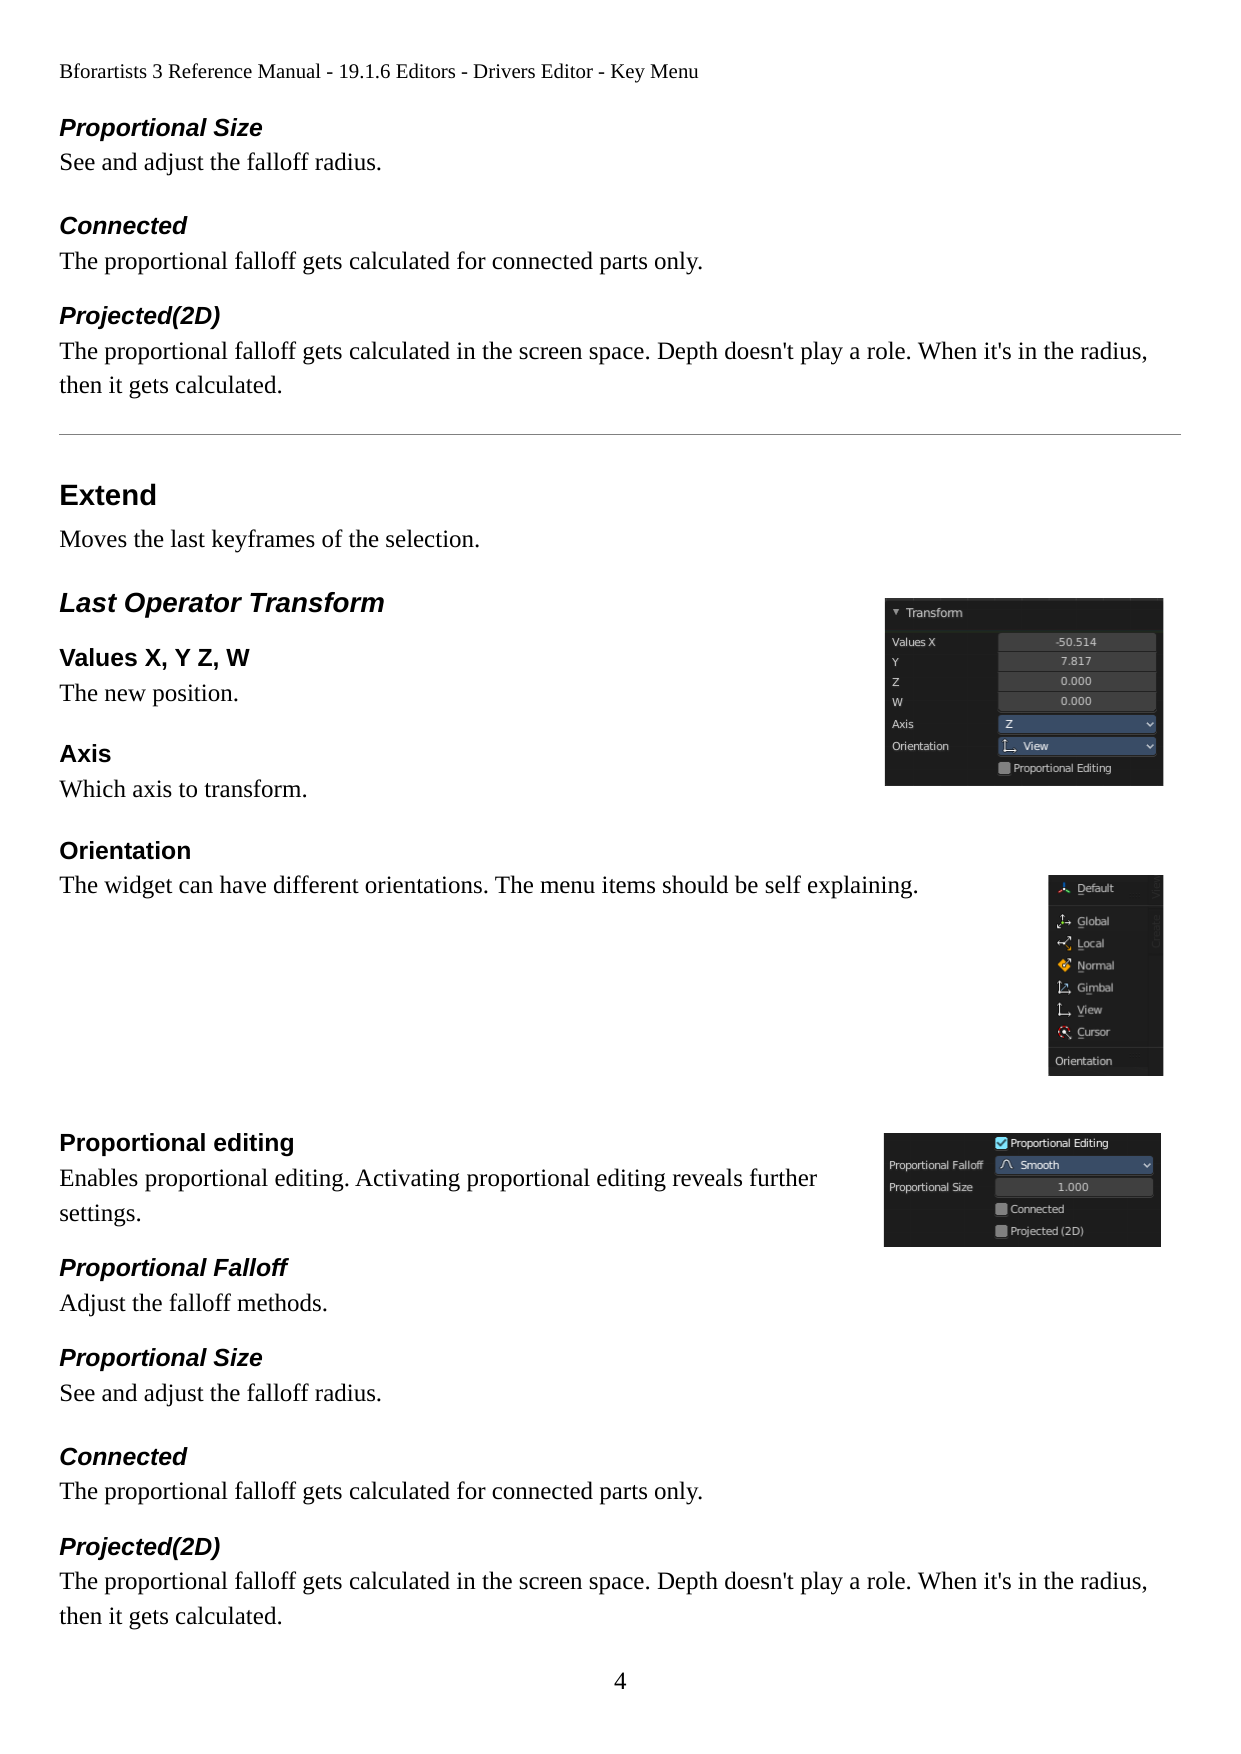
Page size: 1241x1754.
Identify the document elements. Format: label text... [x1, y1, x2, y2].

text The proportional falloff gets calculated for connected parts only. [59, 246, 1181, 275]
text See and adjust the falloff radius. [59, 147, 1181, 176]
text The widget can have different orientations. The menu items should be self explaining. [59, 871, 1181, 899]
subtitle Proportional editing [59, 1128, 1181, 1157]
subtitle Last Operator Transform [59, 586, 1181, 618]
text The new position. [59, 678, 884, 707]
text Moves the last keyframes of the selection. [59, 524, 1181, 553]
subtitle Projected(2D) [59, 301, 1181, 330]
subtitle Connected [59, 211, 1181, 240]
subtitle [1164, 739, 1181, 768]
subtitle Values X, Y Z, W [59, 643, 884, 672]
text Adjust the falloff methods. [59, 1288, 1181, 1316]
subtitle Orientation [59, 836, 1181, 864]
text Enables proportional editing. Activating proportional editing reveals further settings. [59, 1163, 883, 1226]
text The proportional falloff gets calculated for connected parts only. [59, 1476, 1181, 1505]
text [1164, 678, 1181, 707]
subtitle Connected [59, 1442, 1181, 1470]
subtitle Proportional Size [59, 1343, 1181, 1372]
picture [883, 1133, 1161, 1247]
subtitle [1164, 643, 1181, 672]
text The proportional falloff gets calculated in the screen space. Depth doesn't play a role. When it's in the radius, then it gets calculated. [59, 336, 1181, 399]
subtitle Projected(2D) [59, 1532, 1181, 1560]
text The proportional falloff gets calculated in the screen space. Depth doesn't play a role. When it's in the radius, then it gets calculated. [59, 1566, 1181, 1630]
picture [1048, 875, 1164, 1076]
subtitle Proportional Falloff [59, 1253, 1181, 1281]
picture [884, 598, 1164, 786]
subtitle Axis [59, 739, 884, 768]
subtitle Extend [59, 478, 1181, 512]
text Which axis to transform. [59, 774, 1181, 803]
subtitle Proportional Size [59, 113, 1181, 141]
text See and adjust the falloff radius. [59, 1378, 1181, 1407]
